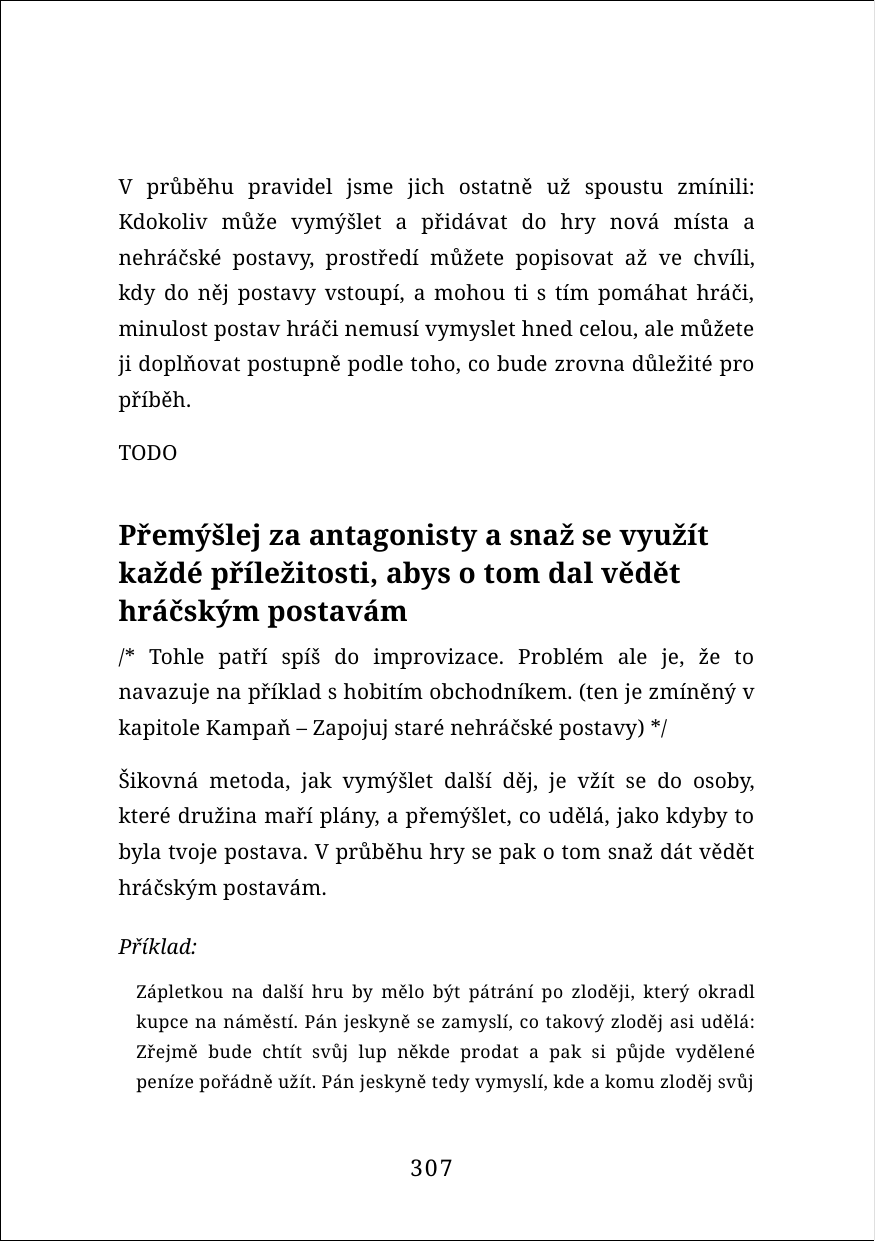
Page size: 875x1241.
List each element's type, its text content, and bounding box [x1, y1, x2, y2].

text Zápletkou na další hru by mělo být pátrání po zloději, který okradl kupce na náměstí. Pán jeskyně se zamyslí, co takový zloděj asi udělá: Zřejmě bude chtít svůj lup někde prodat a pak si půjde vydělené peníze pořádně užít. Pán jeskyně tedy vymyslí, kde a komu zloděj svůj [136, 979, 756, 1094]
text /* Tohle patří spíš do improvizace. Problém ale je, že to navazuje na příklad s hobitím obchodníkem. (ten je zmíněný v kapitole Kampaň – Zapojuj staré nehráčské postavy) */ [118, 642, 756, 741]
subtitle Přemýšlej za antagonisty a snaž se využít každé příležitosti, abys o tom dal vědět hráčským postavám [118, 515, 756, 630]
text TODO [118, 438, 756, 467]
text Šikovná metoda, jak vymýšlet další děj, je vžít se do osoby, které družina maří plány, a přemýšlet, co udělá, jako kdyby to byla tvoje postava. V průběhu hry se pak o tom snaž dát vědět hráčským postavám. [118, 766, 756, 901]
text V průběhu pravidel jsme jich ostatně už spoustu zmínili: Kdokoliv může vymýšlet a přidávat do hry nová místa a nehráčské postavy, prostředí můžete popisovat až ve chvíli, kdy do něj postavy vstoupí, a mohou ti s tím pomáhat hráči, minulost postav hráči nemusí vymyslet hned celou, ale můžete ji doplňovat postupně podle toho, co bude zrovna důležité pro příběh. [118, 172, 756, 413]
text Příklad: [118, 932, 756, 960]
